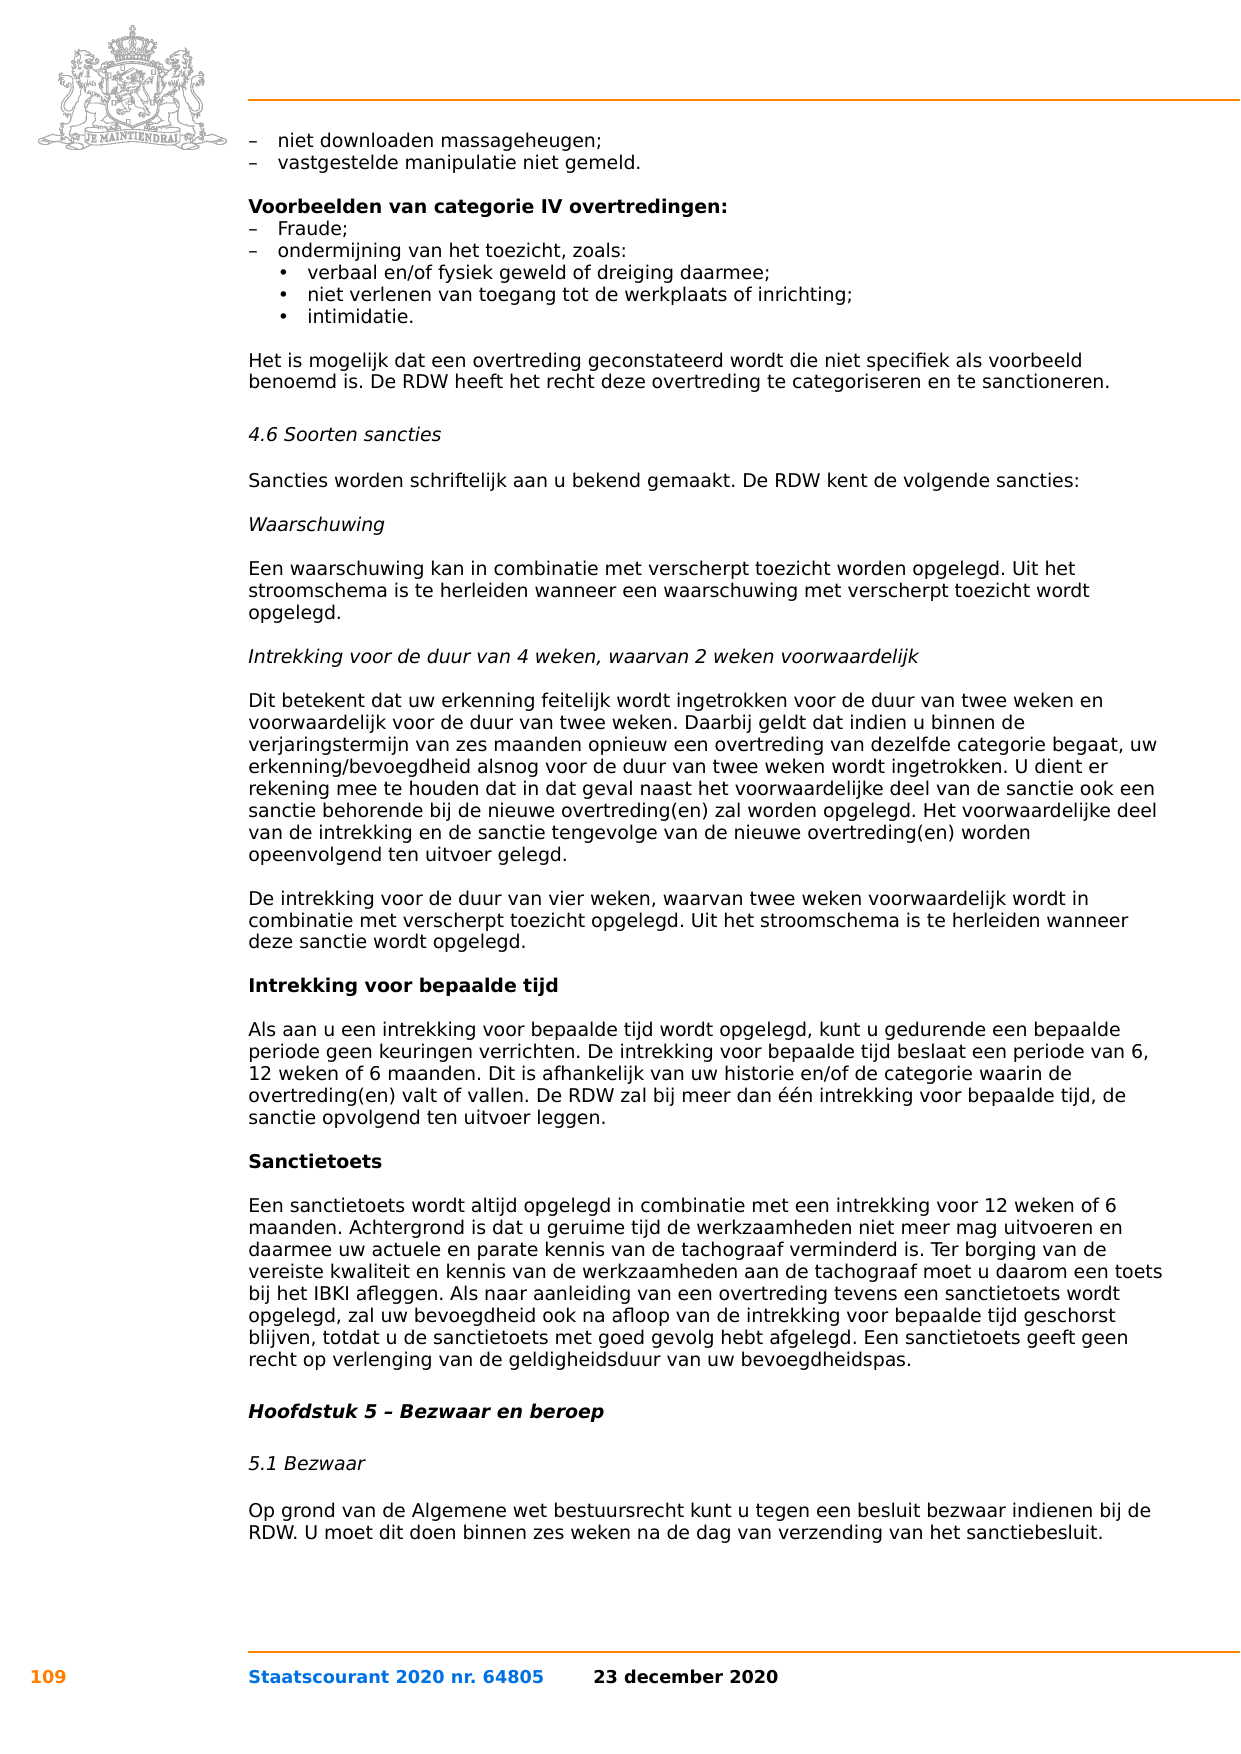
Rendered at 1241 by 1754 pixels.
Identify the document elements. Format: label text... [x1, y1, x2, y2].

text De intrekking voor de duur van vier weken, waarvan twee weken voorwaardelijk wordt in combinatie met verscherpt toezicht opgelegd. Uit het stroomschema is te herleiden wanneer deze sanctie wordt opgelegd. [248, 887, 1163, 953]
text – niet downloaden massageheugen; [248, 130, 1163, 152]
subtitle 4.6 Soorten sancties [248, 423, 1163, 445]
picture [38, 25, 227, 150]
text Het is mogelijk dat een overtreding geconstateerd wordt die niet specifiek als voorbeeld benoemd is. De RDW heeft het recht deze overtreding te categoriseren en te sanctioneren. [248, 349, 1163, 393]
subtitle Intrekking voor bepaalde tijd [248, 975, 1163, 997]
text Op grond van de Algemene wet bestuursrecht kunt u tegen een besluit bezwaar indienen bij de RDW. U moet dit doen binnen zes weken na de dag van verzending van het sanctiebesluit. [248, 1499, 1163, 1543]
subtitle Intrekking voor de duur van 4 weken, waarvan 2 weken voorwaardelijk [248, 646, 1163, 668]
text Sancties worden schriftelijk aan u bekend gemaakt. De RDW kent de volgende sancties: [248, 470, 1163, 492]
text • niet verlenen van toegang tot de werkplaats of inrichting; [278, 284, 1163, 306]
text • intimidatie. [278, 306, 1163, 328]
text – Fraude; [248, 218, 1163, 240]
text Voorbeelden van categorie IV overtredingen: [248, 196, 1163, 218]
text Een waarschuwing kan in combinatie met verscherpt toezicht worden opgelegd. Uit het stroomschema is te herleiden wanneer een waarschuwing met verscherpt toezicht wordt opgelegd. [248, 558, 1163, 624]
text Een sanctietoets wordt altijd opgelegd in combinatie met een intrekking voor 12 weken of 6 maanden. Achtergrond is dat u geruime tijd de werkzaamheden niet meer mag uitvoeren en daarmee uw actuele en parate kennis van de tachograaf verminderd is. Ter borging van de vereiste kwaliteit en kennis van de werkzaamheden aan de tachograaf moet u daarom een toets bij het IBKI afleggen. Als naar aanleiding van een overtreding tevens een sanctietoets wordt opgelegd, zal uw bevoegdheid ook na afloop van de intrekking voor bepaalde tijd geschorst blijven, totdat u de sanctietoets met goed gevolg hebt afgelegd. Een sanctietoets geeft geen recht op verlenging van de geldigheidsduur van uw bevoegdheidspas. [248, 1195, 1163, 1371]
subtitle Waarschuwing [248, 514, 1163, 536]
text Dit betekent dat uw erkenning feitelijk wordt ingetrokken voor de duur van twee weken en voorwaardelijk voor de duur van twee weken. Daarbij geldt dat indien u binnen de verjaringstermijn van zes maanden opnieuw een overtreding van dezelfde categorie begaat, uw erkenning/bevoegdheid alsnog voor de duur van twee weken wordt ingetrokken. U dient er rekening mee te houden dat in dat geval naast het voorwaardelijke deel van de sanctie ook een sanctie behorende bij de nieuwe overtreding(en) zal worden opgelegd. Het voorwaardelijke deel van de intrekking en de sanctie tengevolge van de nieuwe overtreding(en) worden opeenvolgend ten uitvoer gelegd. [248, 690, 1163, 866]
text • verbaal en/of fysiek geweld of dreiging daarmee; [278, 262, 1163, 284]
text – vastgestelde manipulatie niet gemeld. [248, 152, 1163, 174]
text – ondermijning van het toezicht, zoals: [248, 240, 1163, 262]
text Als aan u een intrekking voor bepaalde tijd wordt opgelegd, kunt u gedurende een bepaalde periode geen keuringen verrichten. De intrekking voor bepaalde tijd beslaat een periode van 6, 12 weken of 6 maanden. Dit is afhankelijk van uw historie en/of de categorie waarin de overtreding(en) valt of vallen. De RDW zal bij meer dan één intrekking voor bepaalde tijd, de sanctie opvolgend ten uitvoer leggen. [248, 1019, 1163, 1129]
subtitle 5.1 Bezwaar [248, 1453, 1163, 1474]
subtitle Sanctietoets [248, 1151, 1163, 1173]
subtitle Hoofdstuk 5 – Bezwaar en beroep [248, 1401, 1163, 1423]
